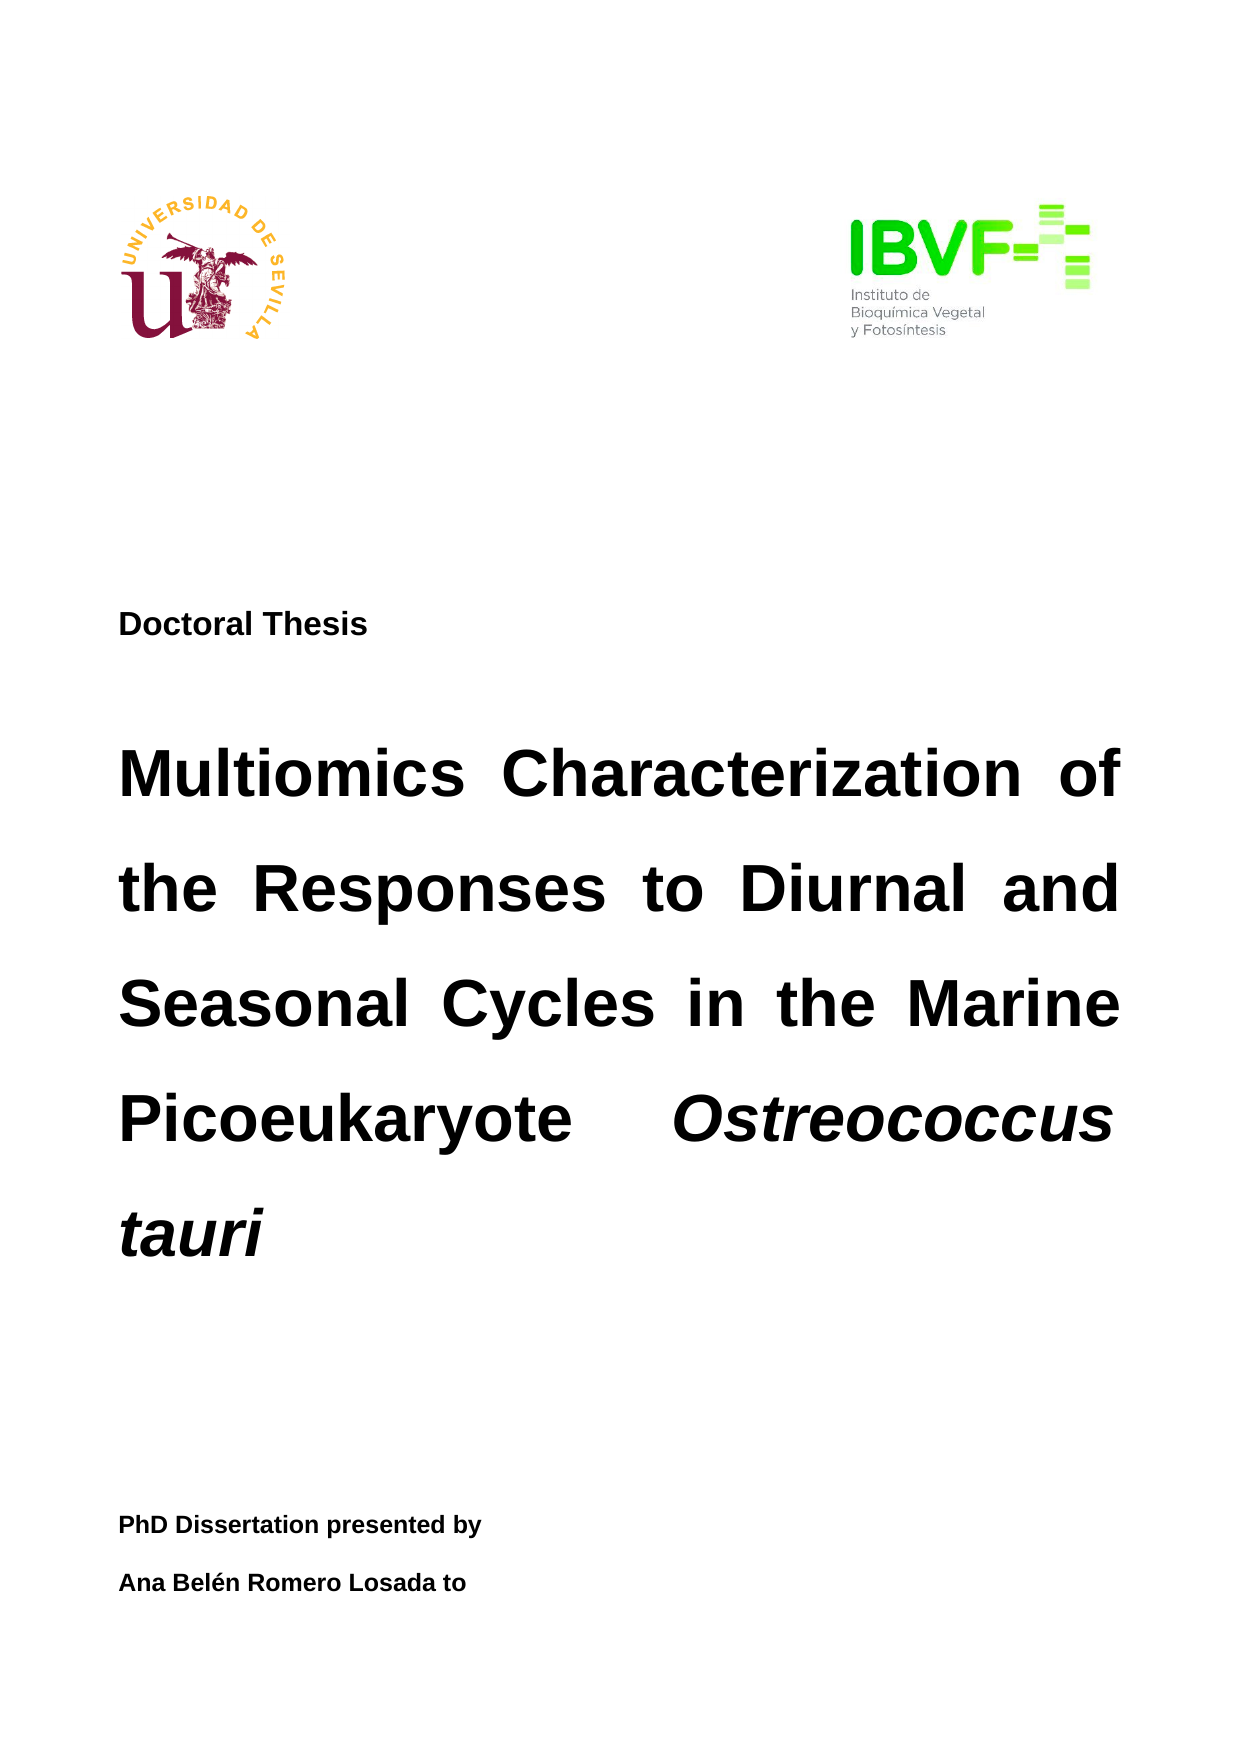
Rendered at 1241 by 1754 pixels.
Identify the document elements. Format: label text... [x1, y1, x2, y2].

text Doctoral Thesis [118, 604, 1122, 642]
text Ana Belén Romero Losada to [118, 1568, 1122, 1597]
text Multiomics Characterization of the Responses to Diurnal and Seasonal Cycles in the Marine Picoeukaryote Ostreococcus tauri [118, 734, 1122, 1270]
text PhD Dissertation presented by [118, 1511, 1122, 1539]
picture [829, 184, 1098, 357]
